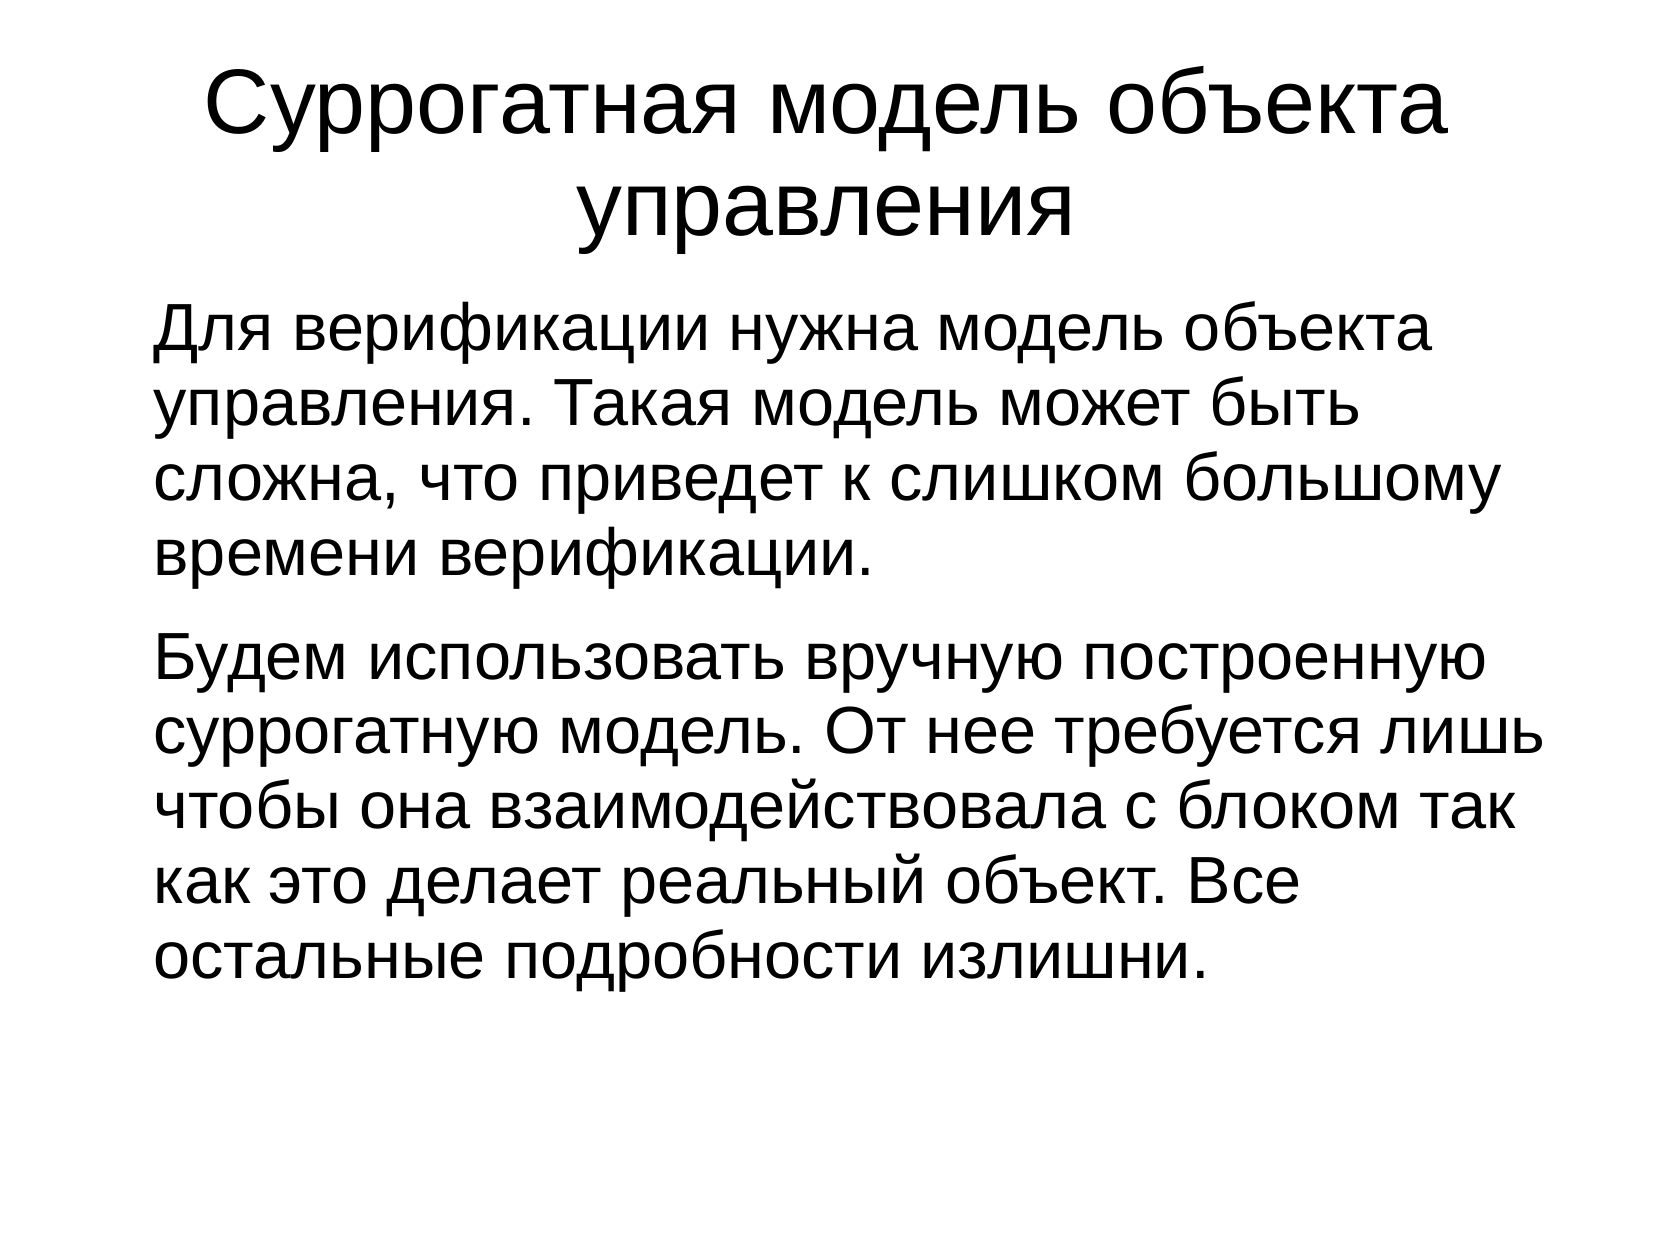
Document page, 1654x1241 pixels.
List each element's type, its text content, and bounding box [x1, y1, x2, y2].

list Для верификации нужна модель объекта управления. Такая модель может быть сложна, что приведет к слишком большому времени верификации. Будем использовать вручную построенную суррогатную модель. От нее требуется лишь чтобы она взаимодействовала с блоком так как это делает реальный объект. Все остальные подробности излишни. [82, 290, 1571, 1010]
title Суррогатная модель объекта управления [82, 49, 1571, 257]
